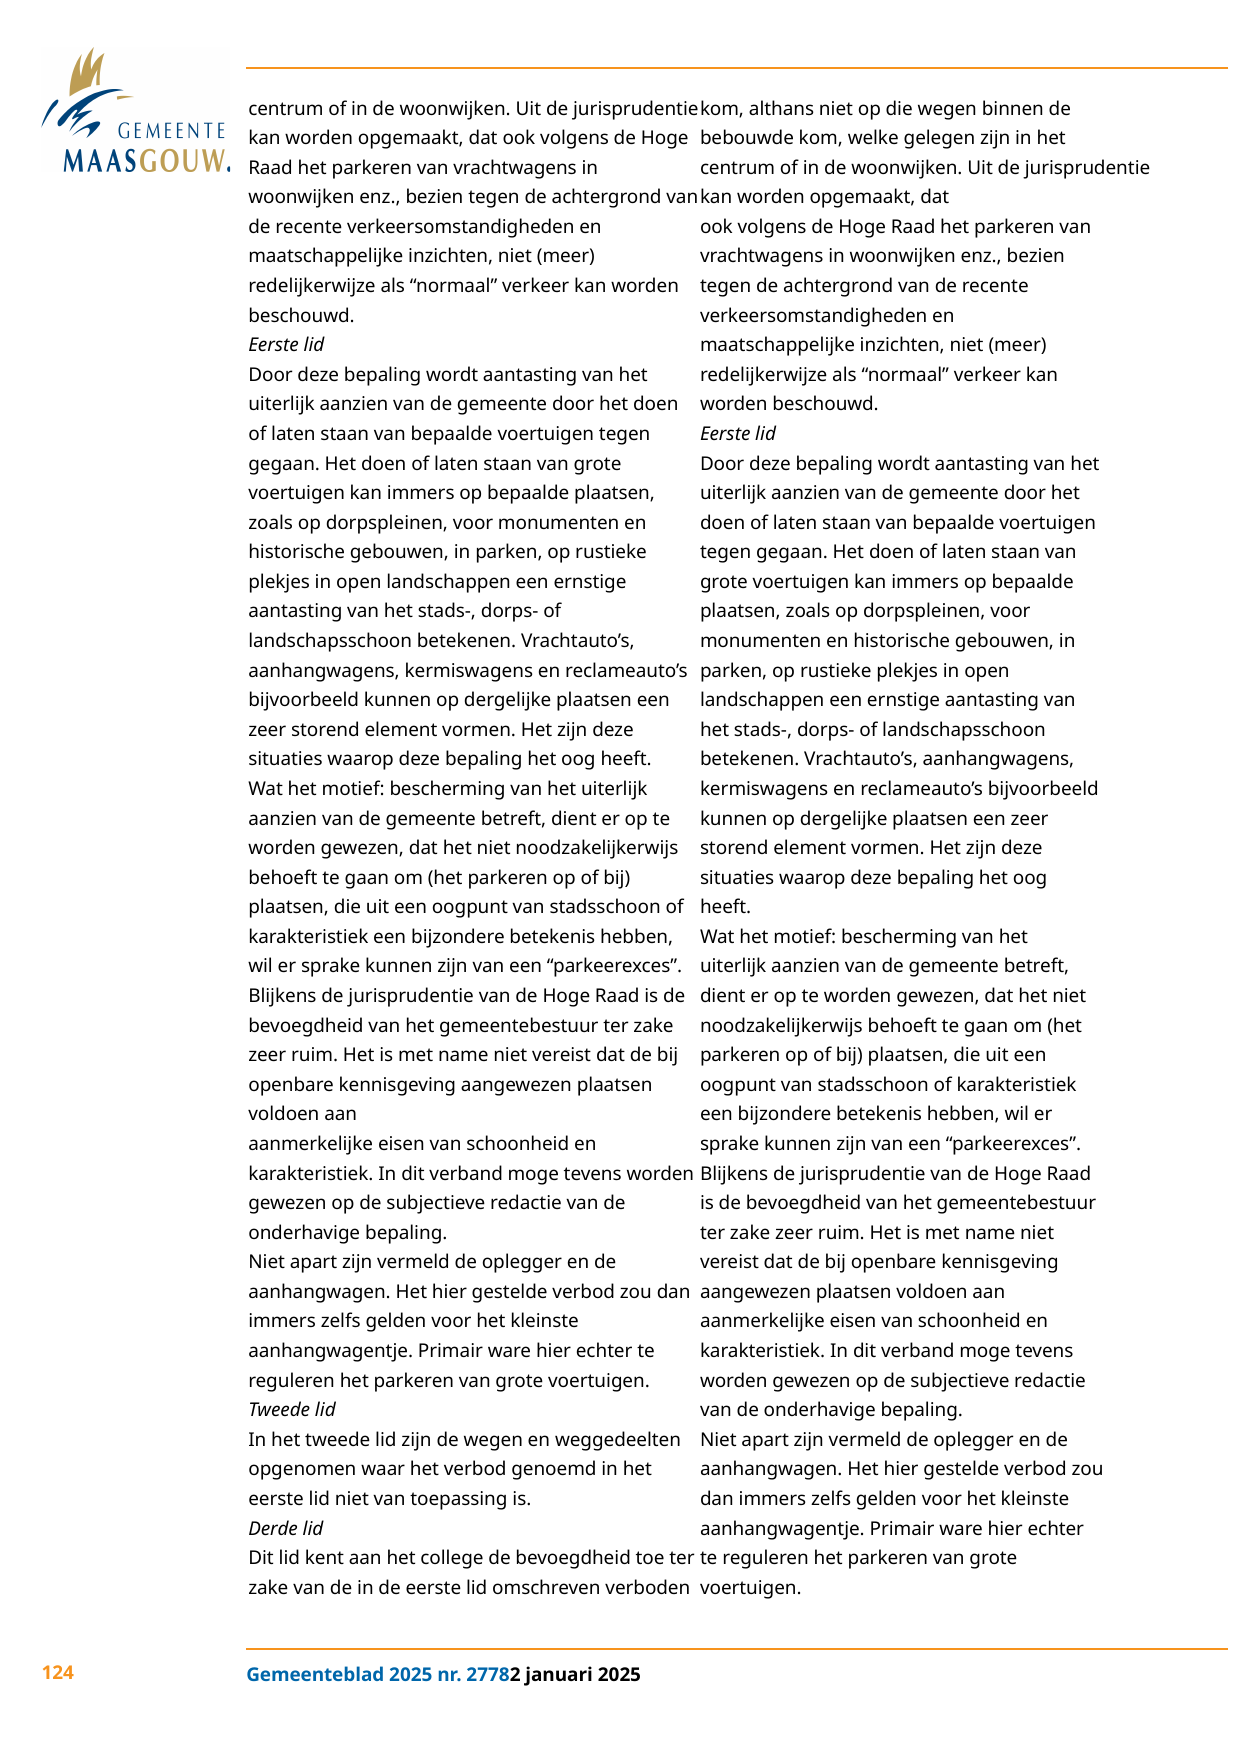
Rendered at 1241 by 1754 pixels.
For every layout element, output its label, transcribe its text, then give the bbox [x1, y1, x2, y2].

table_cell kom, althans niet op die wegen binnen de bebouwde kom, welke gelegen zijn in het centrum of in de woonwijken. Uit de jurisprudentie kan worden opgemaakt, dat ook volgens de Hoge Raad het parkeren van vrachtwagens in woonwijken enz., bezien tegen de achtergrond van de recente verkeersomstandigheden en maatschappelijke inzichten, niet (meer) redelijkerwijze als “normaal” verkeer kan worden beschouwd. Eerste lid Door deze bepaling wordt aantasting van het uiterlijk aanzien van de gemeente door het doen of laten staan van bepaalde voertuigen tegen gegaan. Het doen of laten staan van grote voertuigen kan immers op bepaalde plaatsen, zoals op dorpspleinen, voor monumenten en historische gebouwen, in parken, op rustieke plekjes in open landschappen een ernstige aantasting van het stads-, dorps- of landschapsschoon betekenen. Vrachtauto’s, aanhangwagens, kermiswagens en reclameauto’s bijvoorbeeld kunnen op dergelijke plaatsen een zeer storend element vormen. Het zijn deze situaties waarop deze bepaling het oog heeft. Wat het motief: bescherming van het uiterlijk aanzien van de gemeente betreft, dient er op te worden gewezen, dat het niet noodzakelijkerwijs behoeft te gaan om (het parkeren op of bij) plaatsen, die uit een oogpunt van stadsschoon of karakteristiek een bijzondere betekenis hebben, wil er sprake kunnen zijn van een “parkeerexces”. Blijkens de jurisprudentie van de Hoge Raad is de bevoegdheid van het gemeentebestuur ter zake zeer ruim. Het is met name niet vereist dat de bij openbare kennisgeving aangewezen plaatsen voldoen aan aanmerkelijke eisen van schoonheid en karakteristiek. In dit verband moge tevens worden gewezen op de subjectieve redactie van de onderhavige bepaling. Niet apart zijn vermeld de oplegger en de aanhangwagen. Het hier gestelde verbod zou dan immers zelfs gelden voor het kleinste aanhangwagentje. Primair ware hier echter te reguleren het parkeren van grote voertuigen. [700, 95, 1152, 1600]
table_cell centrum of in de woonwijken. Uit de jurisprudentie kan worden opgemaakt, dat ook volgens de Hoge Raad het parkeren van vrachtwagens in woonwijken enz., bezien tegen de achtergrond van de recente verkeersomstandigheden en maatschappelijke inzichten, niet (meer) redelijkerwijze als “normaal” verkeer kan worden beschouwd. Eerste lid Door deze bepaling wordt aantasting van het uiterlijk aanzien van de gemeente door het doen of laten staan van bepaalde voertuigen tegen gegaan. Het doen of laten staan van grote voertuigen kan immers op bepaalde plaatsen, zoals op dorpspleinen, voor monumenten en historische gebouwen, in parken, op rustieke plekjes in open landschappen een ernstige aantasting van het stads-, dorps- of landschapsschoon betekenen. Vrachtauto’s, aanhangwagens, kermiswagens en reclameauto’s bijvoorbeeld kunnen op dergelijke plaatsen een zeer storend element vormen. Het zijn deze situaties waarop deze bepaling het oog heeft. Wat het motief: bescherming van het uiterlijk aanzien van de gemeente betreft, dient er op te worden gewezen, dat het niet noodzakelijkerwijs behoeft te gaan om (het parkeren op of bij) plaatsen, die uit een oogpunt van stadsschoon of karakteristiek een bijzondere betekenis hebben, wil er sprake kunnen zijn van een “parkeerexces”. Blijkens de jurisprudentie van de Hoge Raad is de bevoegdheid van het gemeentebestuur ter zake zeer ruim. Het is met name niet vereist dat de bij openbare kennisgeving aangewezen plaatsen voldoen aan aanmerkelijke eisen van schoonheid en karakteristiek. In dit verband moge tevens worden gewezen op de subjectieve redactie van de onderhavige bepaling. Niet apart zijn vermeld de oplegger en de aanhangwagen. Het hier gestelde verbod zou dan immers zelfs gelden voor het kleinste aanhangwagentje. Primair ware hier echter te reguleren het parkeren van grote voertuigen. Tweede lid In het tweede lid zijn de wegen en weggedeelten opgenomen waar het verbod genoemd in het eerste lid niet van toepassing is. Derde lid Dit lid kent aan het college de bevoegdheid toe ter zake van de in de eerste lid omschreven verboden [248, 95, 700, 1600]
picture [41, 47, 231, 172]
